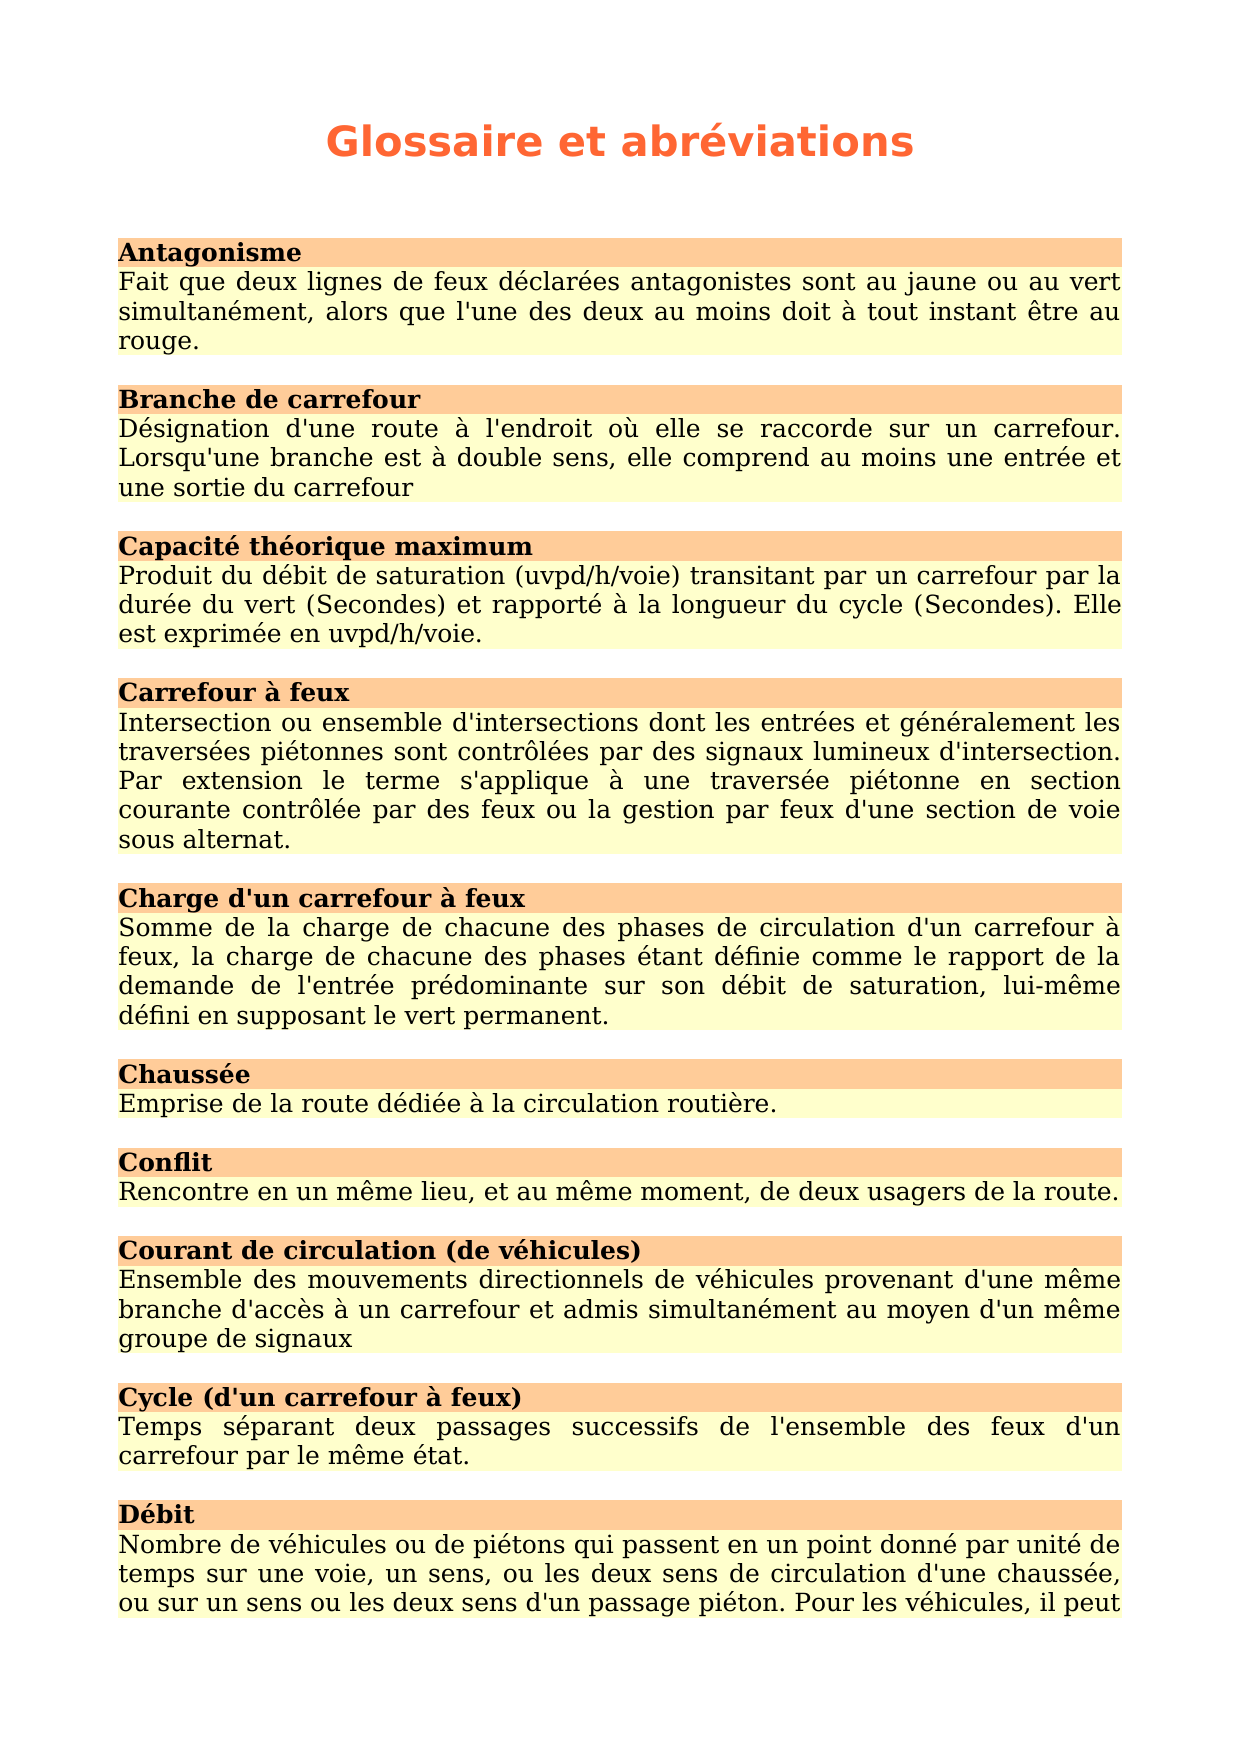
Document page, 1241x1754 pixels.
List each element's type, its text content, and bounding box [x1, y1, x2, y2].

text Emprise de la route dédiée à la circulation routière. [118, 1089, 1122, 1118]
text Nombre de véhicules ou de piétons qui passent en un point donné par unité de temps sur une voie, un sens, ou les deux sens de circulation d'une chaussée, ou sur un sens ou les deux sens d'un passage piéton. Pour les véhicules, il peut [118, 1530, 1122, 1618]
text Cycle (d'un carrefour à feux) [118, 1383, 1122, 1412]
text Branche de carrefour [118, 385, 1122, 414]
text Chaussée [118, 1059, 1122, 1089]
text Temps séparant deux passages successifs de l'ensemble des feux d'un carrefour par le même état. [118, 1412, 1122, 1471]
text Charge d'un carrefour à feux [118, 883, 1122, 913]
title Glossaire et abréviations [118, 118, 1122, 167]
text Carrefour à feux [118, 678, 1122, 708]
text Fait que deux lignes de feux déclarées antagonistes sont au jaune ou au vert simultanément, alors que l'une des deux au moins doit à tout instant être au rouge. [118, 267, 1122, 355]
text Produit du débit de saturation (uvpd/h/voie) transitant par un carrefour par la durée du vert (Secondes) et rapporté à la longueur du cycle (Secondes). Elle est exprimée en uvpd/h/voie. [118, 561, 1122, 649]
text Somme de la charge de chacune des phases de circulation d'un carrefour à feux, la charge de chacune des phases étant définie comme le rapport de la demande de l'entrée prédominante sur son débit de saturation, lui-même défini en supposant le vert permanent. [118, 913, 1122, 1030]
text Rencontre en un même lieu, et au même moment, de deux usagers de la route. [118, 1177, 1122, 1207]
text Débit [118, 1500, 1122, 1530]
text Ensemble des mouvements directionnels de véhicules provenant d'une même branche d'accès à un carrefour et admis simultanément au moyen d'un même groupe de signaux [118, 1266, 1122, 1353]
text Capacité théorique maximum [118, 531, 1122, 561]
text Courant de circulation (de véhicules) [118, 1236, 1122, 1266]
text Conflit [118, 1148, 1122, 1177]
text Intersection ou ensemble d'intersections dont les entrées et généralement les traversées piétonnes sont contrôlées par des signaux lumineux d'intersection. Par extension le terme s'applique à une traversée piétonne en section courante contrôlée par des feux ou la gestion par feux d'une section de voie sous alternat. [118, 708, 1122, 854]
text Désignation d'une route à l'endroit où elle se raccorde sur un carrefour. Lorsqu'une branche est à double sens, elle comprend au moins une entrée et une sortie du carrefour [118, 414, 1122, 502]
text Antagonisme [118, 238, 1122, 267]
